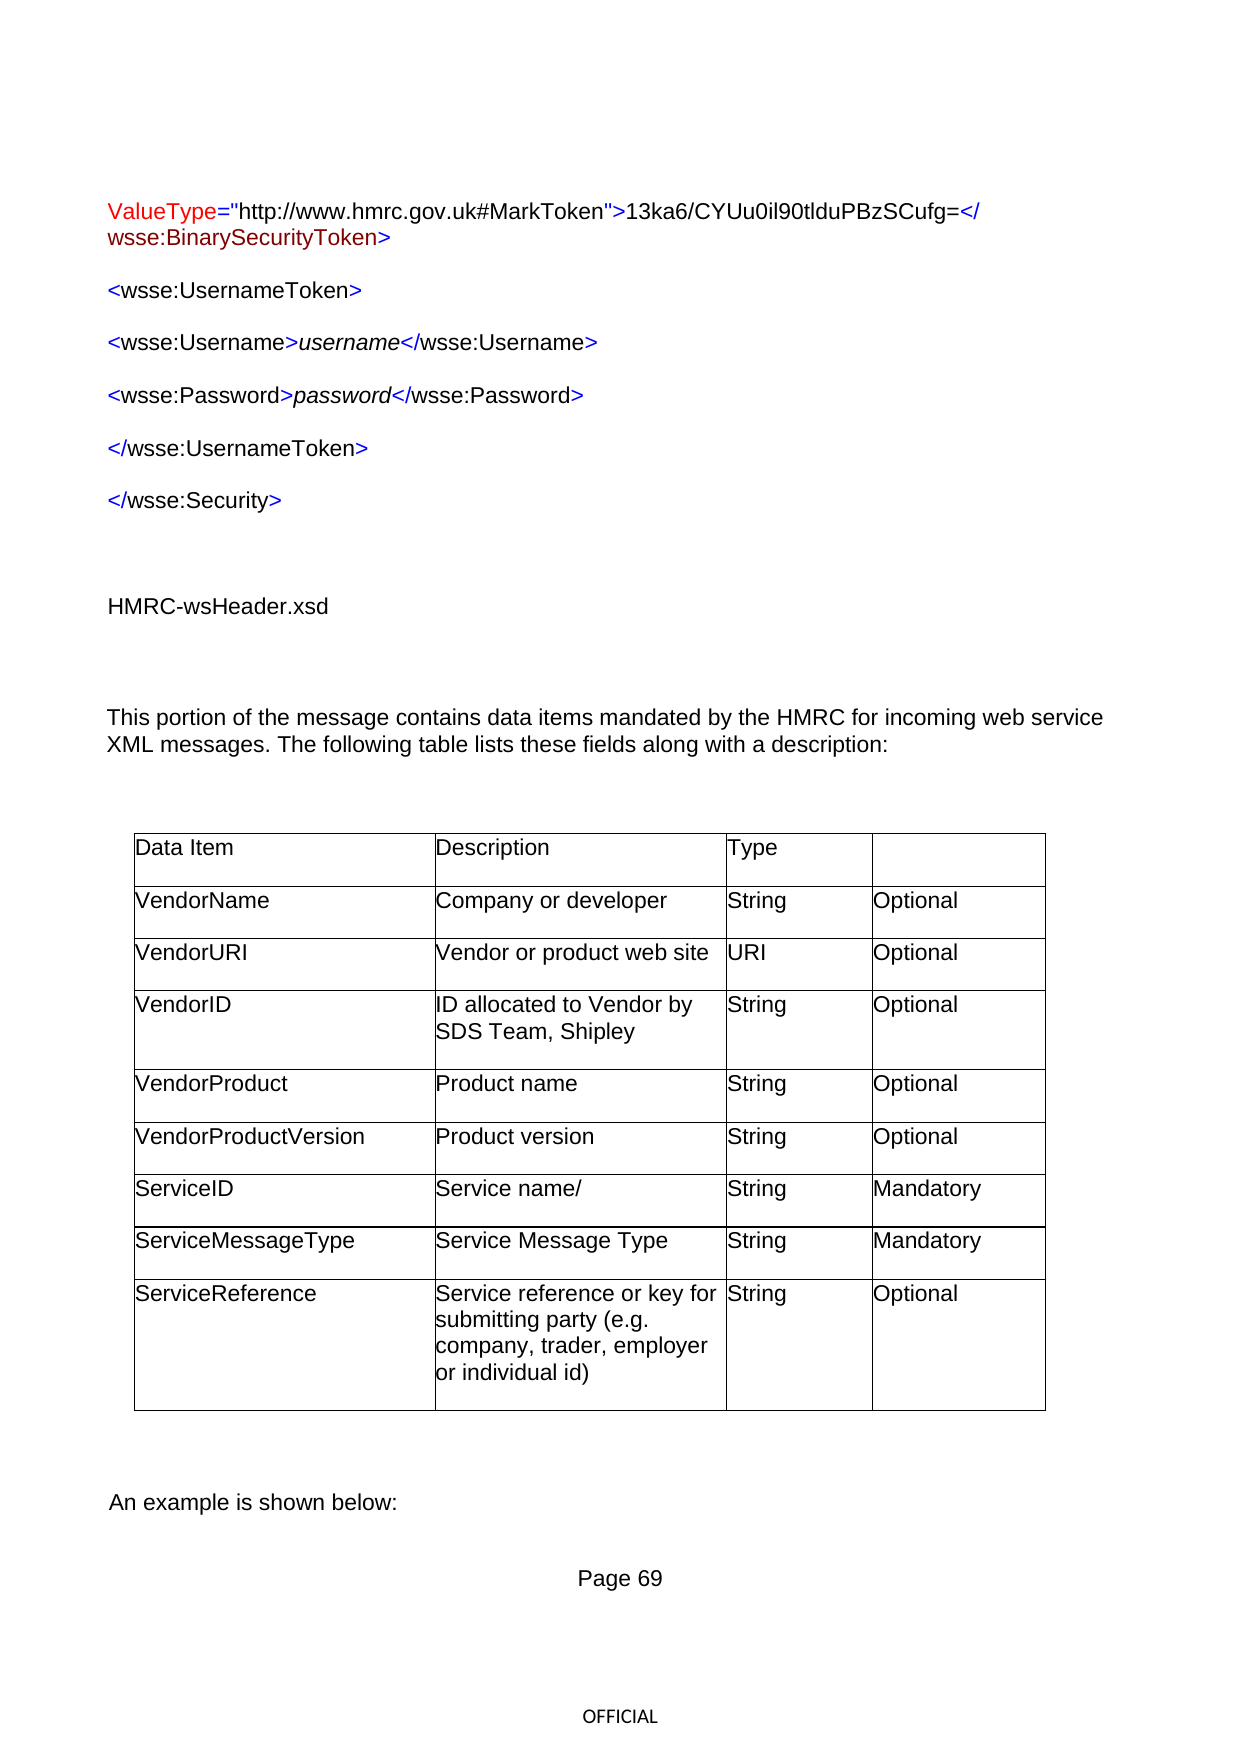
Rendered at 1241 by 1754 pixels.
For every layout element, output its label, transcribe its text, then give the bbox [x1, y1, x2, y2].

table_cell Optional [873, 1070, 1045, 1122]
table_header [873, 834, 1045, 886]
table_cell Product name [436, 1070, 726, 1122]
text </wsse:Security> [107, 487, 1134, 514]
table_cell String [727, 887, 872, 938]
table_cell URI [727, 939, 872, 990]
text <wsse:UsernameToken> [107, 277, 1134, 303]
table_header [419, 1463, 694, 1541]
table_cell String [727, 1228, 872, 1279]
table_cell ID allocated to Vendor by SDS Team, Shipley [436, 991, 726, 1069]
table_cell ServiceMessageType [135, 1228, 435, 1279]
table_cell Product version [436, 1123, 726, 1174]
table_header An example is shown below: [109, 1463, 419, 1541]
table_cell Company or developer [436, 887, 726, 938]
table_cell Optional [873, 939, 1045, 990]
table_header Description [436, 834, 726, 886]
table_cell VendorName [135, 887, 435, 938]
table_header Data Item [135, 834, 435, 886]
text This portion of the message contains data items mandated by the HMRC for incoming web service XML messages. The following table lists these fields along with a description: [106, 704, 1134, 757]
table_cell ServiceID [135, 1175, 435, 1226]
table_cell String [727, 1123, 872, 1174]
table_cell String [727, 991, 872, 1069]
table_cell Service reference or key for submitting party (e.g. company, trader, employer or individual id) [436, 1280, 726, 1410]
table_cell VendorProductVersion [135, 1123, 435, 1174]
table_cell Optional [873, 1123, 1045, 1174]
text </wsse:UsernameToken> [107, 435, 1134, 461]
table_cell Vendor or product web site [436, 939, 726, 990]
table_cell Service name/ [436, 1175, 726, 1226]
text <wsse:Username>username</wsse:Username> [107, 329, 1134, 356]
table_cell String [727, 1175, 872, 1226]
table_cell VendorID [135, 991, 435, 1069]
table_cell Optional [873, 887, 1045, 938]
text ValueType="http://www.hmrc.gov.uk#MarkToken">13ka6/CYUu0il90tlduPBzSCufg=</wsse:BinarySecurityToken> [107, 198, 1134, 250]
table_header [831, 1463, 994, 1541]
text HMRC-wsHeader.xsd [107, 593, 1134, 619]
table_cell VendorProduct [135, 1070, 435, 1122]
table_cell String [727, 1070, 872, 1122]
table_cell Mandatory [873, 1228, 1045, 1279]
table_header Type [727, 834, 872, 886]
table_cell Optional [873, 991, 1045, 1069]
table_cell VendorURI [135, 939, 435, 990]
table_cell Service Message Type [436, 1228, 726, 1279]
table_cell Mandatory [873, 1175, 1045, 1226]
text <wsse:Password>password</wsse:Password> [107, 382, 1134, 408]
table_cell Optional [873, 1280, 1045, 1410]
table_cell ServiceReference [135, 1280, 435, 1410]
table_cell String [727, 1280, 872, 1410]
table_header [694, 1463, 831, 1541]
